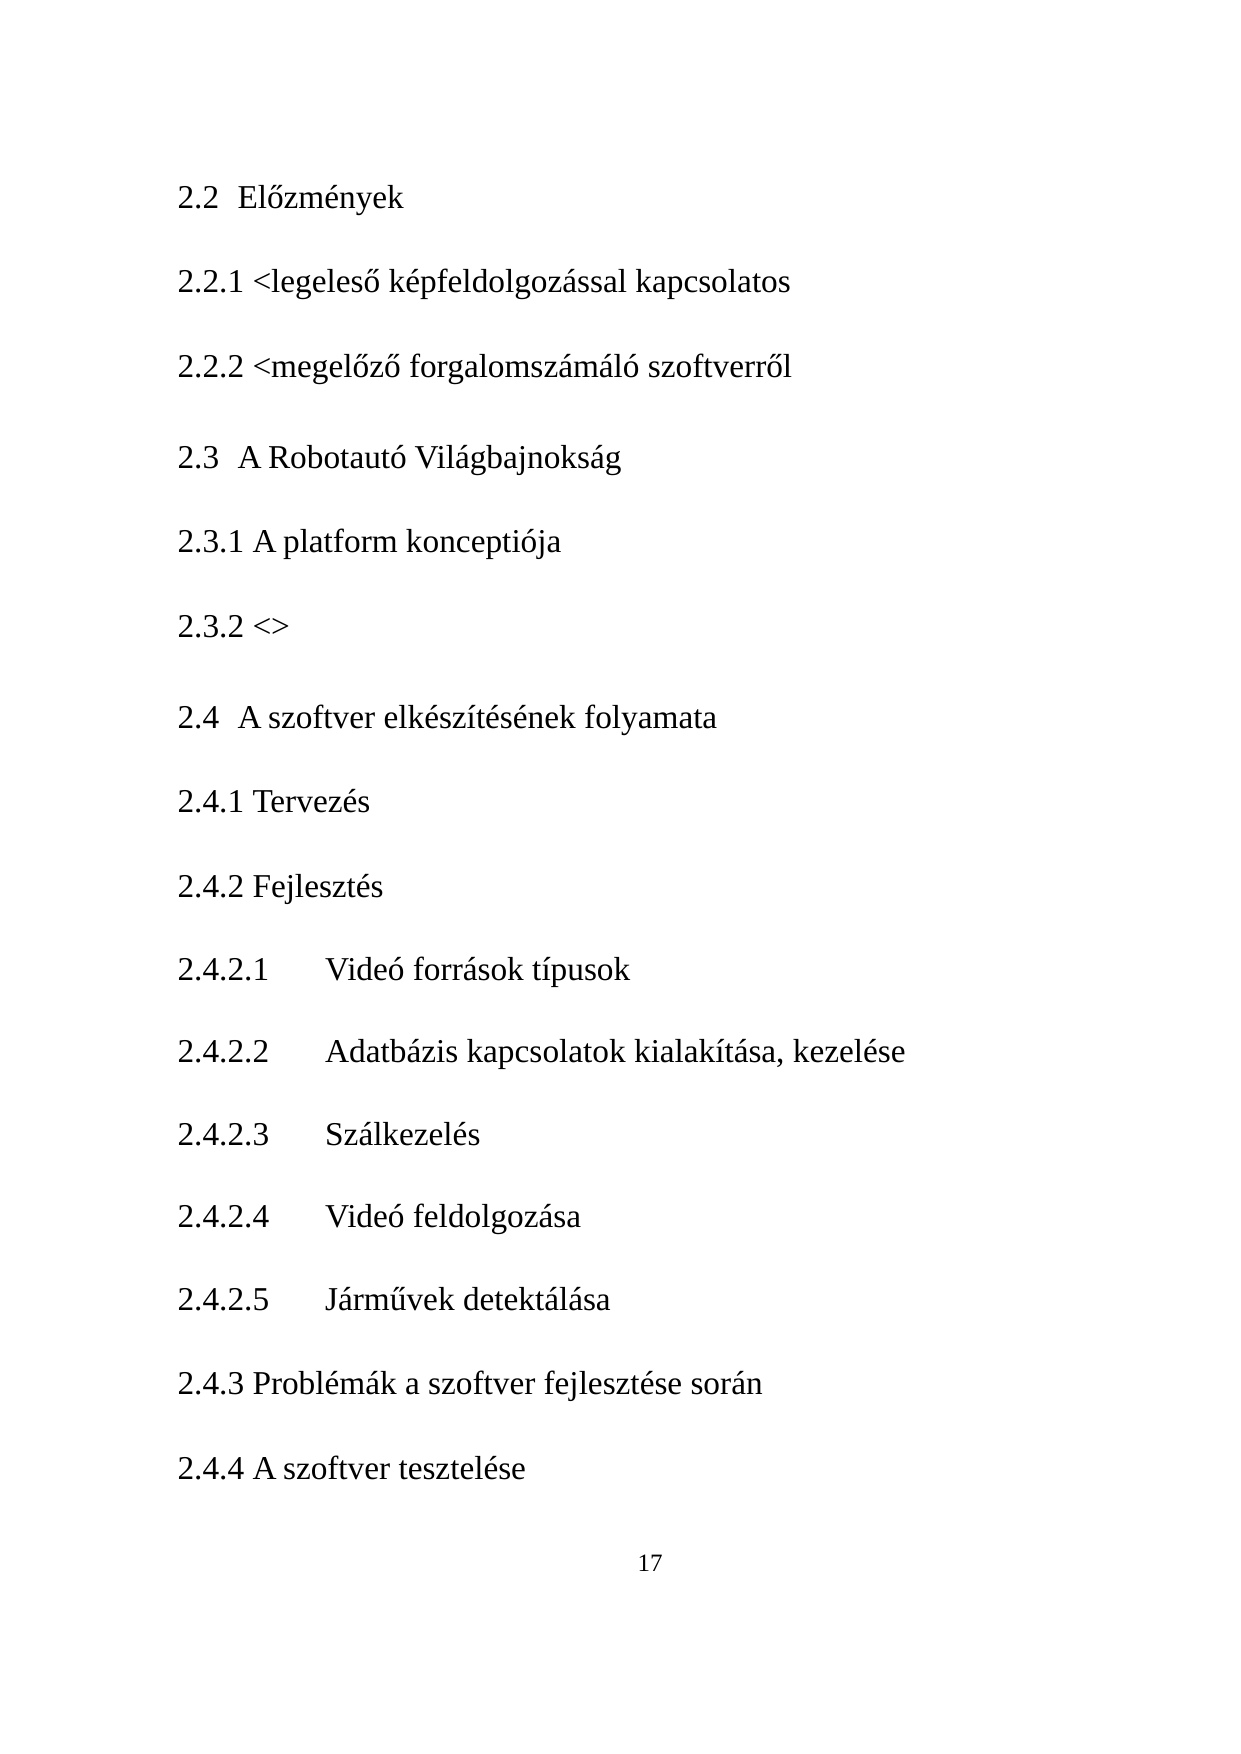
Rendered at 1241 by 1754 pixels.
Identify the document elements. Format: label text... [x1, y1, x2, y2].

subtitle Szálkezelés [177, 1114, 1122, 1152]
subtitle Videó források típusok [177, 949, 1122, 987]
subtitle A platform konceptiója [177, 522, 1122, 560]
subtitle <legeleső képfeldolgozással kapcsolatos [177, 262, 1122, 300]
subtitle Problémák a szoftver fejlesztése során [177, 1363, 1122, 1402]
subtitle Fejlesztés [177, 866, 1122, 905]
subtitle A szoftver elkészítésének folyamata [177, 697, 1122, 736]
subtitle Tervezés [177, 782, 1122, 820]
subtitle A szoftver tesztelése [177, 1448, 1122, 1486]
subtitle <> [177, 606, 1122, 645]
subtitle Előzmények [177, 177, 1122, 216]
subtitle Adatbázis kapcsolatok kialakítása, kezelése [177, 1031, 1122, 1070]
subtitle Járművek detektálása [177, 1279, 1122, 1317]
subtitle A Robotautó Világbajnokság [177, 437, 1122, 476]
subtitle <megelőző forgalomszámáló szoftverről [177, 346, 1122, 385]
subtitle Videó feldolgozása [177, 1196, 1122, 1235]
